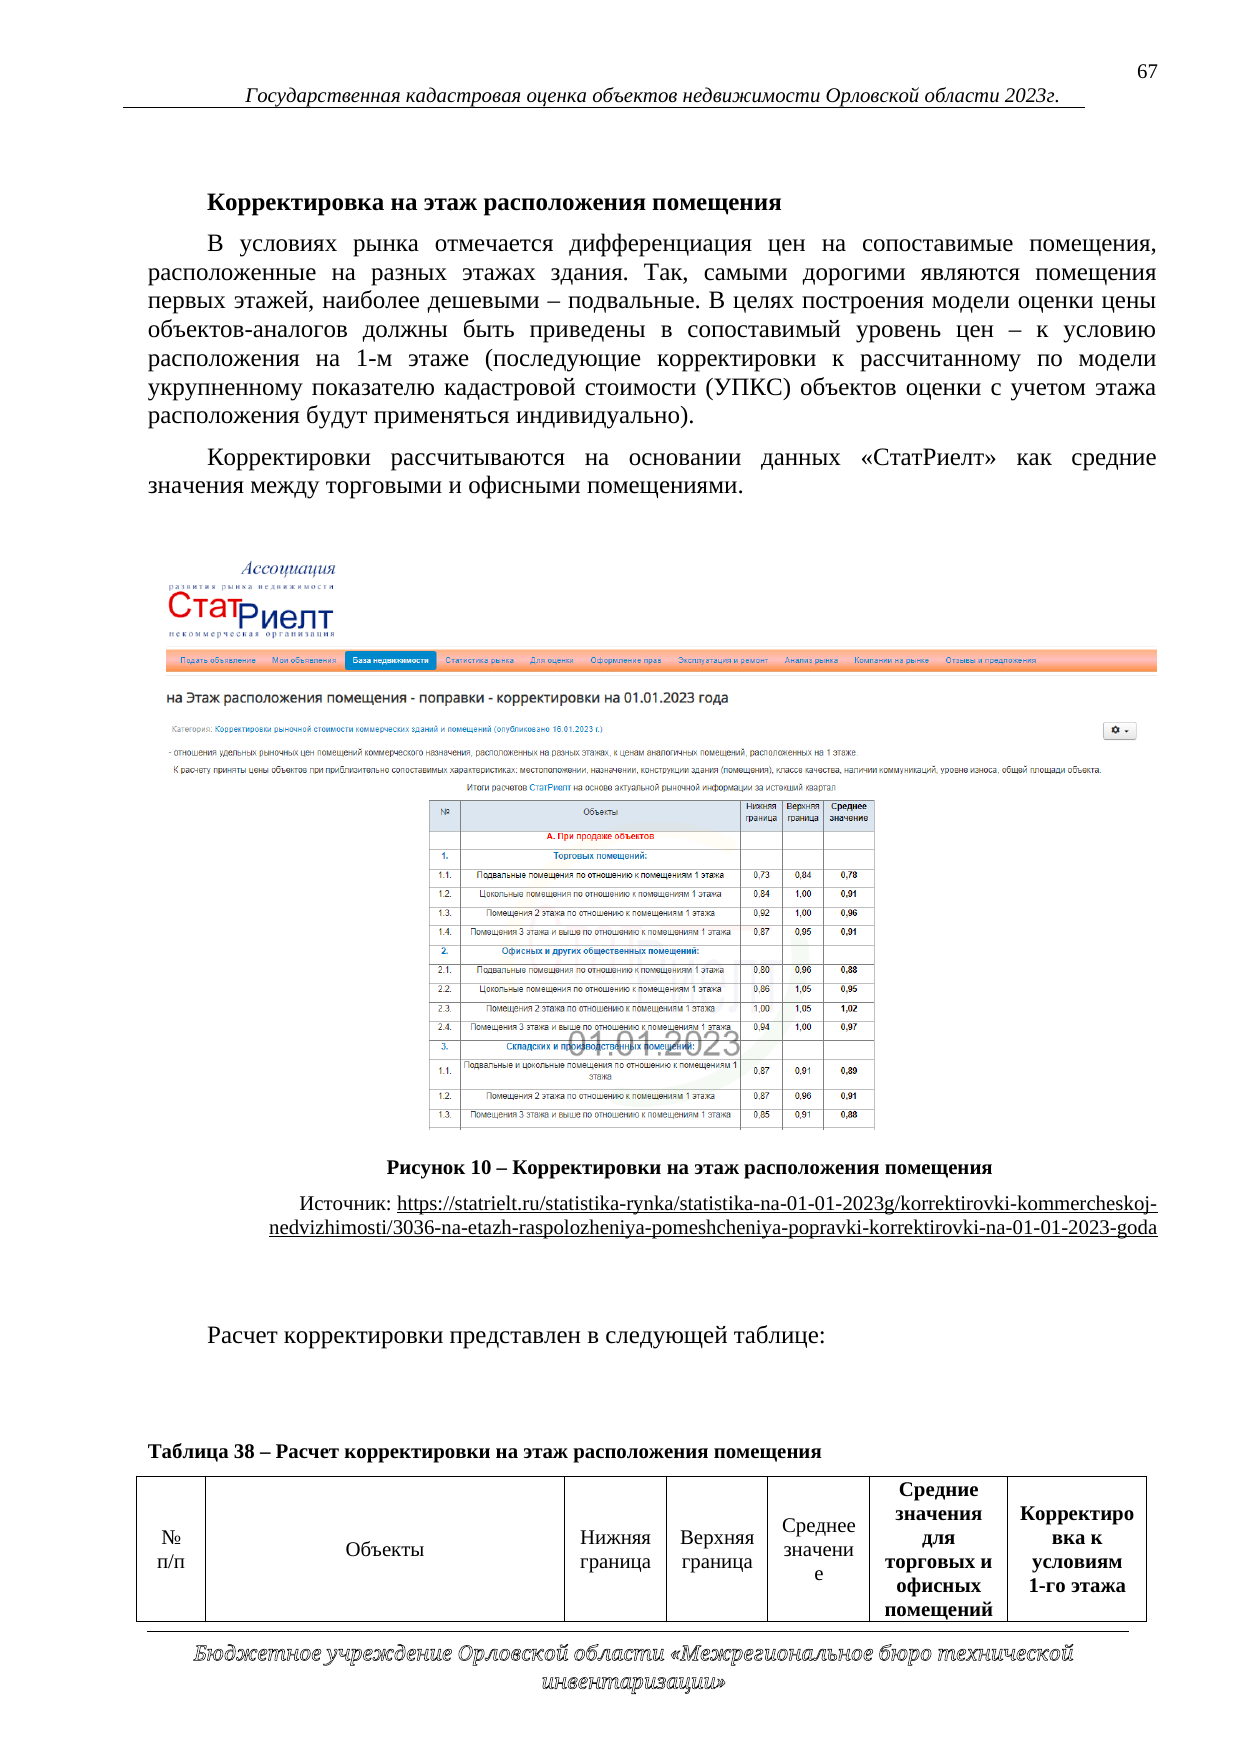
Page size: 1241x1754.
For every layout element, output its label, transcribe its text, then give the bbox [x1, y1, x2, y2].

picture [147, 553, 1157, 1130]
text В условиях рынка отмечается дифференциация цен на сопоставимые помещения, расположенные на разных этажах здания. Так, самыми дорогими являются помещения первых этажей, наиболее дешевыми – подвальные. В целях построения модели оценки цены объектов-аналогов должны быть приведены в сопоставимый уровень цен – к условию расположения на 1-м этаже (последующие корректировки к рассчитанному по модели укрупненному показателю кадастровой стоимости (УПКС) объектов оценки с учетом этажа расположения будут применяться индивидуально). [148, 228, 1157, 429]
table_header Средние значения для торговых и офисных помещений [870, 1477, 1007, 1621]
table_header Объекты [206, 1477, 564, 1621]
text Источник: https://statrielt.ru/statistika-rynka/statistika-na-01-01-2023g/korrektirovki-kommercheskoj-nedvizhimosti/3036-na-etazh-raspolozheniya-pomeshcheniya-popravki-korrektirovki-na-01-01-2023-goda [148, 1191, 1157, 1239]
text Расчет корректировки представлен в следующей таблице: [148, 1320, 1157, 1349]
text Таблица 38 – Расчет корректировки на этаж расположения помещения [148, 1439, 1157, 1463]
text Рисунок 10 – Корректировки на этаж расположения помещения [148, 1155, 1157, 1179]
table_header Нижняя граница [565, 1477, 666, 1621]
table_header Корректировка к условиям 1-го этажа [1008, 1477, 1146, 1621]
table_header № п/п [137, 1477, 205, 1621]
text Корректировки рассчитываются на основании данных «СтатРиелт» как средние значения между торговыми и офисными помещениями. [148, 442, 1157, 499]
text Корректировка на этаж расположения помещения [148, 187, 1157, 216]
table_header Верхняя граница [667, 1477, 767, 1621]
table_header Среднее значение [768, 1477, 869, 1621]
